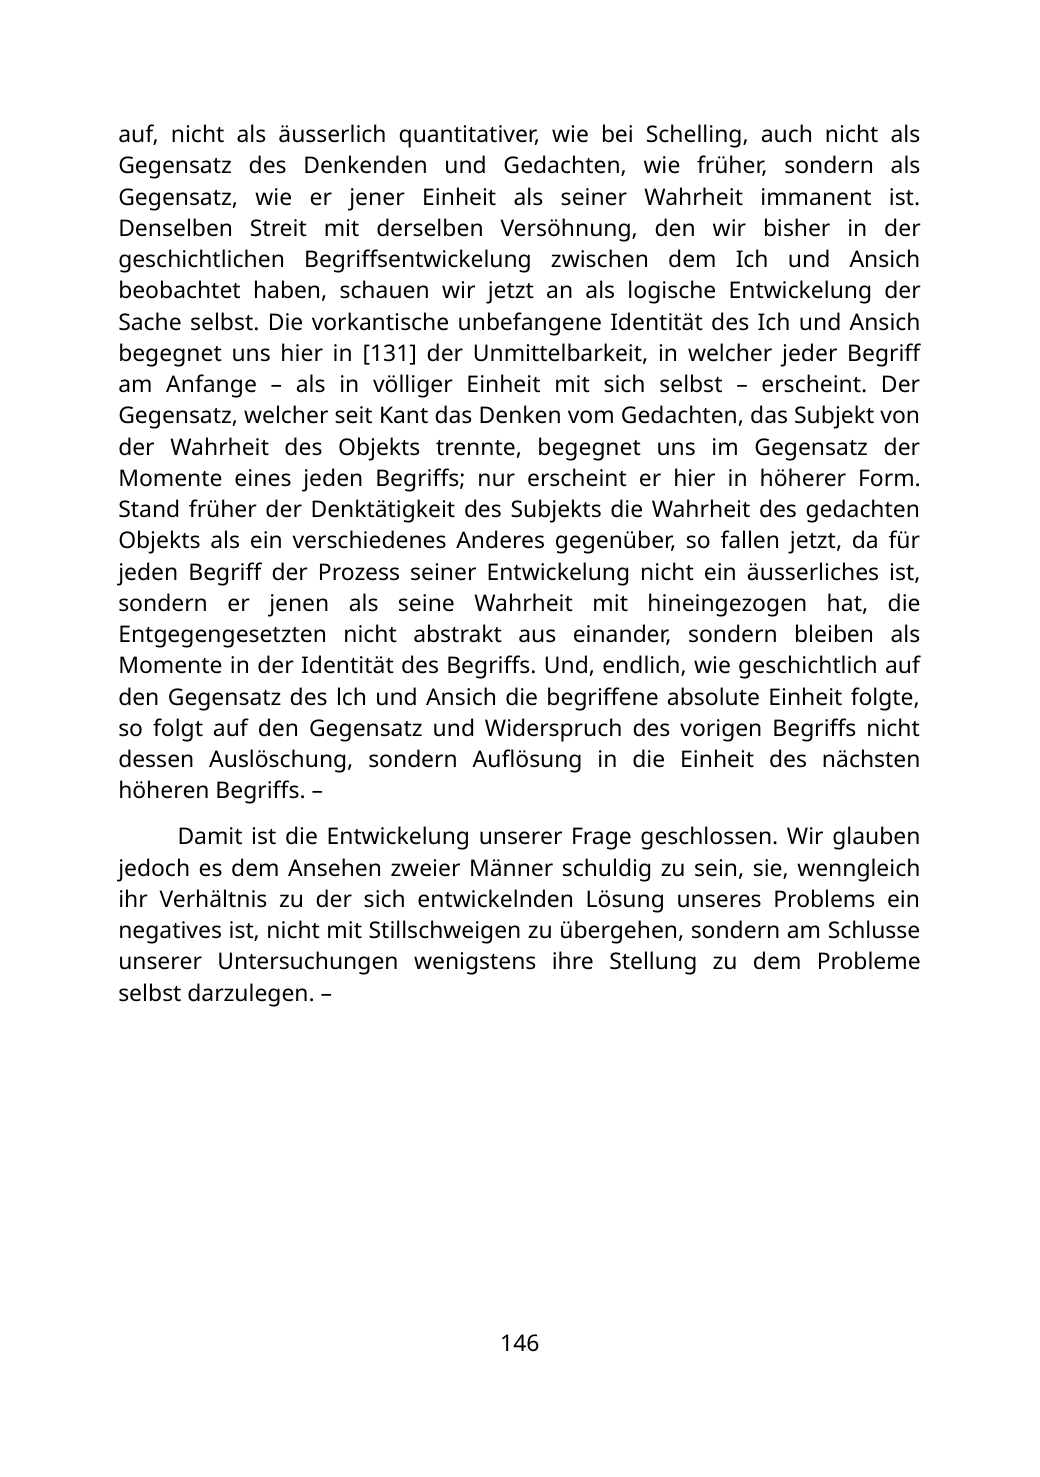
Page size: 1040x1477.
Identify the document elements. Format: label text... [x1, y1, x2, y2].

text Damit ist die Entwickelung unserer Frage geschlossen. Wir glauben jedoch es dem Ansehen zweier Männer schuldig zu sein, sie, wenngleich ihr Verhältnis zu der sich entwickelnden Lösung unseres Problems ein negatives ist, nicht mit Stillschweigen zu übergehen, sondern am Schlusse unserer Untersuchungen wenigstens ihre Stellung zu dem Probleme selbst darzulegen. – [118, 820, 921, 1008]
text auf, nicht als äusserlich quantitativer, wie bei Schelling, auch nicht als Gegensatz des Denkenden und Gedachten, wie früher, sondern als Gegensatz, wie er jener Einheit als seiner Wahrheit immanent ist. Denselben Streit mit derselben Versöhnung, den wir bisher in der geschichtlichen Begriffsentwickelung zwischen dem Ich und Ansich beobachtet haben, schauen wir jetzt an als logische Entwickelung der Sache selbst. Die vorkantische unbefangene Identität des Ich und Ansich begegnet uns hier in [131] der Unmittelbarkeit, in welcher jeder Begriff am Anfange – als in völliger Einheit mit sich selbst – erscheint. Der Gegensatz, welcher seit Kant das Denken vom Gedachten, das Subjekt von der Wahrheit des Objekts trennte, begegnet uns im Gegensatz der Momente eines jeden Begriffs; nur erscheint er hier in höherer Form. Stand früher der Denktätigkeit des Subjekts die Wahrheit des gedachten Objekts als ein verschiedenes Anderes gegenüber, so fallen jetzt, da für jeden Begriff der Prozess seiner Entwickelung nicht ein äusserliches ist, sondern er jenen als seine Wahrheit mit hineingezogen hat, die Entgegengesetzten nicht abstrakt aus einander, sondern bleiben als Momente in der Identität des Begriffs. Und, endlich, wie geschichtlich auf den Gegensatz des lch und Ansich die begriffene absolute Einheit folgte, so folgt auf den Gegensatz und Widerspruch des vorigen Begriffs nicht dessen Auslöschung, sondern Auflösung in die Einheit des nächsten höheren Begriffs. – [118, 118, 921, 806]
